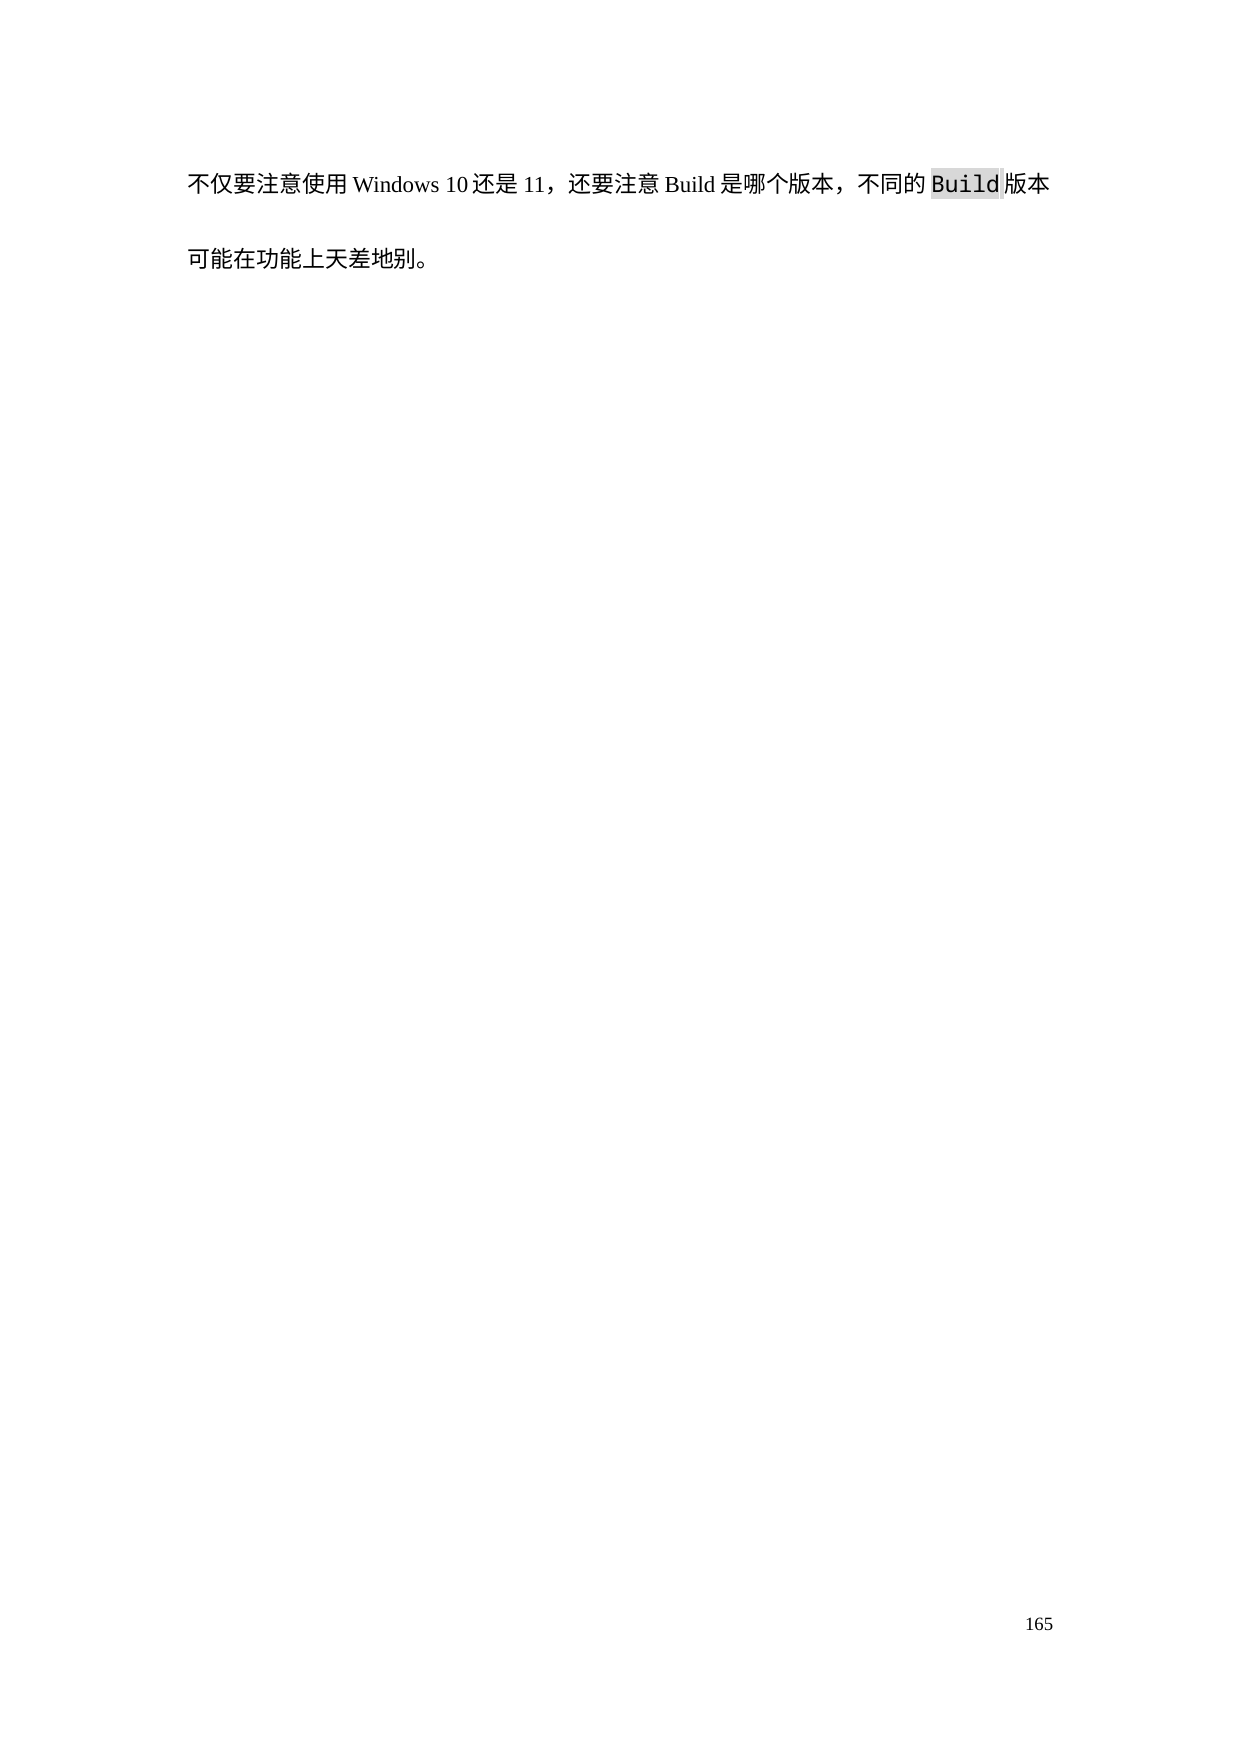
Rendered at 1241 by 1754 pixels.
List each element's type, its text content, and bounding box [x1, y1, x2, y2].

text 不仅要注意使用Windows 10还是11，还要注意Build是哪个版本，不同的Build版本可能在功能上天差地别。 [187, 150, 1053, 290]
